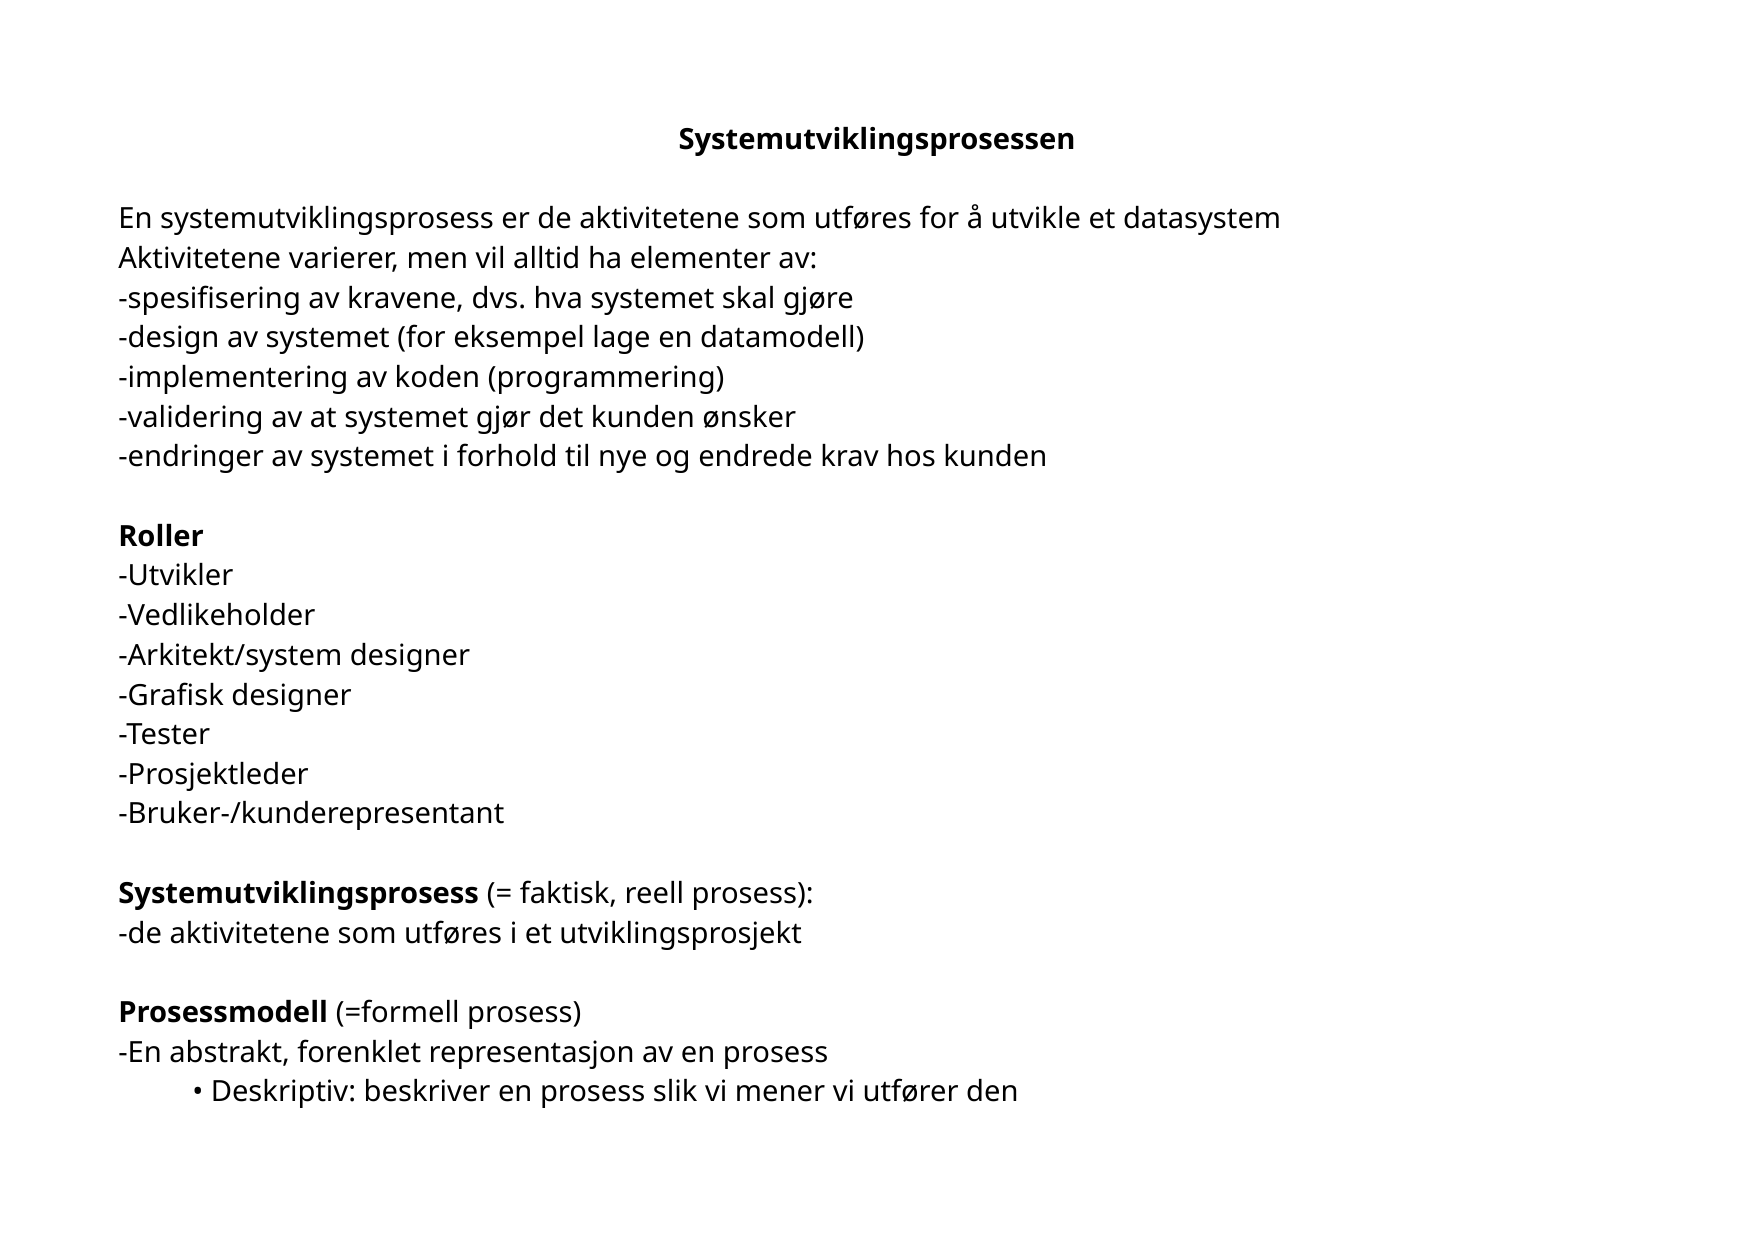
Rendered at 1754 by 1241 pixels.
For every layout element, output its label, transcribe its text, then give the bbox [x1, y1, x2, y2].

text Systemutviklingsprosess (= faktisk, reell prosess): [118, 872, 1636, 912]
text -Tester [118, 713, 1636, 753]
text -Arkitekt/system designer [118, 634, 1636, 674]
text -implementering av koden (programmering) [118, 356, 1636, 396]
text -validering av at systemet gjør det kunden ønsker [118, 396, 1636, 436]
text -Utvikler [118, 555, 1636, 594]
text Prosessmodell (=formell prosess) [118, 991, 1636, 1031]
text -endringer av systemet i forhold til nye og endrede krav hos kunden [118, 436, 1636, 475]
text -spesifisering av kravene, dvs. hva systemet skal gjøre [118, 277, 1636, 317]
text Systemutviklingsprosessen [118, 118, 1636, 158]
text En systemutviklingsprosess er de aktivitetene som utføres for å utvikle et datasystem [118, 197, 1636, 237]
text -Bruker-/kunderepresentant [118, 793, 1636, 832]
text Roller [118, 515, 1636, 555]
text -Prosjektleder [118, 753, 1636, 793]
text -design av systemet (for eksempel lage en datamodell) [118, 317, 1636, 356]
text • Deskriptiv: beskriver en prosess slik vi mener vi utfører den [118, 1071, 1636, 1110]
text -Grafisk designer [118, 674, 1636, 713]
text -de aktivitetene som utføres i et utviklingsprosjekt [118, 912, 1636, 952]
text -En abstrakt, forenklet representasjon av en prosess [118, 1031, 1636, 1071]
text Aktivitetene varierer, men vil alltid ha elementer av: [118, 237, 1636, 277]
text -Vedlikeholder [118, 594, 1636, 634]
